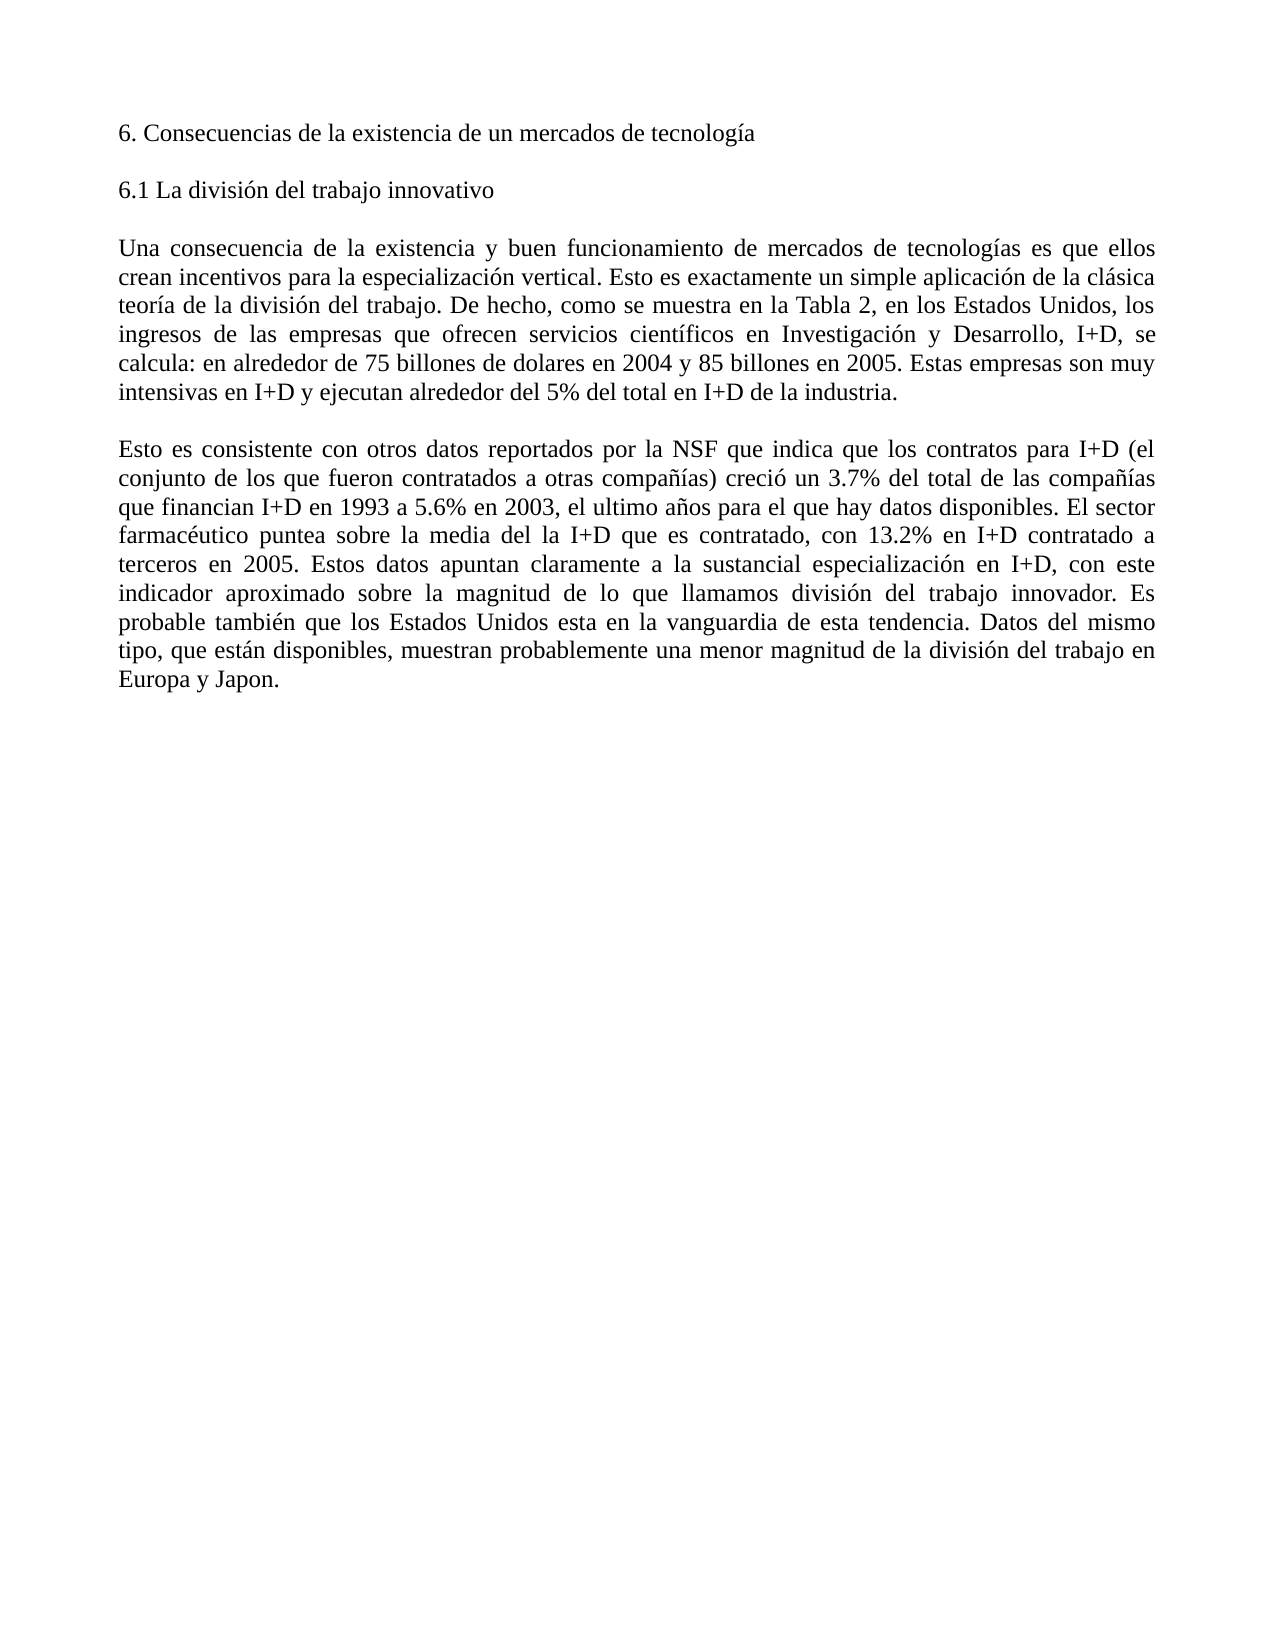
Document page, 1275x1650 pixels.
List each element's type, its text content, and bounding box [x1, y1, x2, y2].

text 6.1 La división del trabajo innovativo [118, 176, 1157, 204]
text Esto es consistente con otros datos reportados por la NSF que indica que los contratos para I+D (el conjunto de los que fueron contratados a otras compañías) creció un 3.7% del total de las compañías que financian I+D en 1993 a 5.6% en 2003, el ultimo años para el que hay datos disponibles. El sector farmacéutico puntea sobre la media del la I+D que es contratado, con 13.2% en I+D contratado a terceros en 2005. Estos datos apuntan claramente a la sustancial especialización en I+D, con este indicador aproximado sobre la magnitud de lo que llamamos división del trabajo innovador. Es probable también que los Estados Unidos esta en la vanguardia de esta tendencia. Datos del mismo tipo, que están disponibles, muestran probablemente una menor magnitud de la división del trabajo en Europa y Japon. [118, 434, 1157, 693]
text Una consecuencia de la existencia y buen funcionamiento de mercados de tecnologías es que ellos crean incentivos para la especialización vertical. Esto es exactamente un simple aplicación de la clásica teoría de la división del trabajo. De hecho, como se muestra en la Tabla 2, en los Estados Unidos, los ingresos de las empresas que ofrecen servicios científicos en Investigación y Desarrollo, I+D, se calcula: en alrededor de 75 billones de dolares en 2004 y 85 billones en 2005. Estas empresas son muy intensivas en I+D y ejecutan alrededor del 5% del total en I+D de la industria. [118, 233, 1157, 406]
text 6. Consecuencias de la existencia de un mercados de tecnología [118, 118, 1157, 147]
